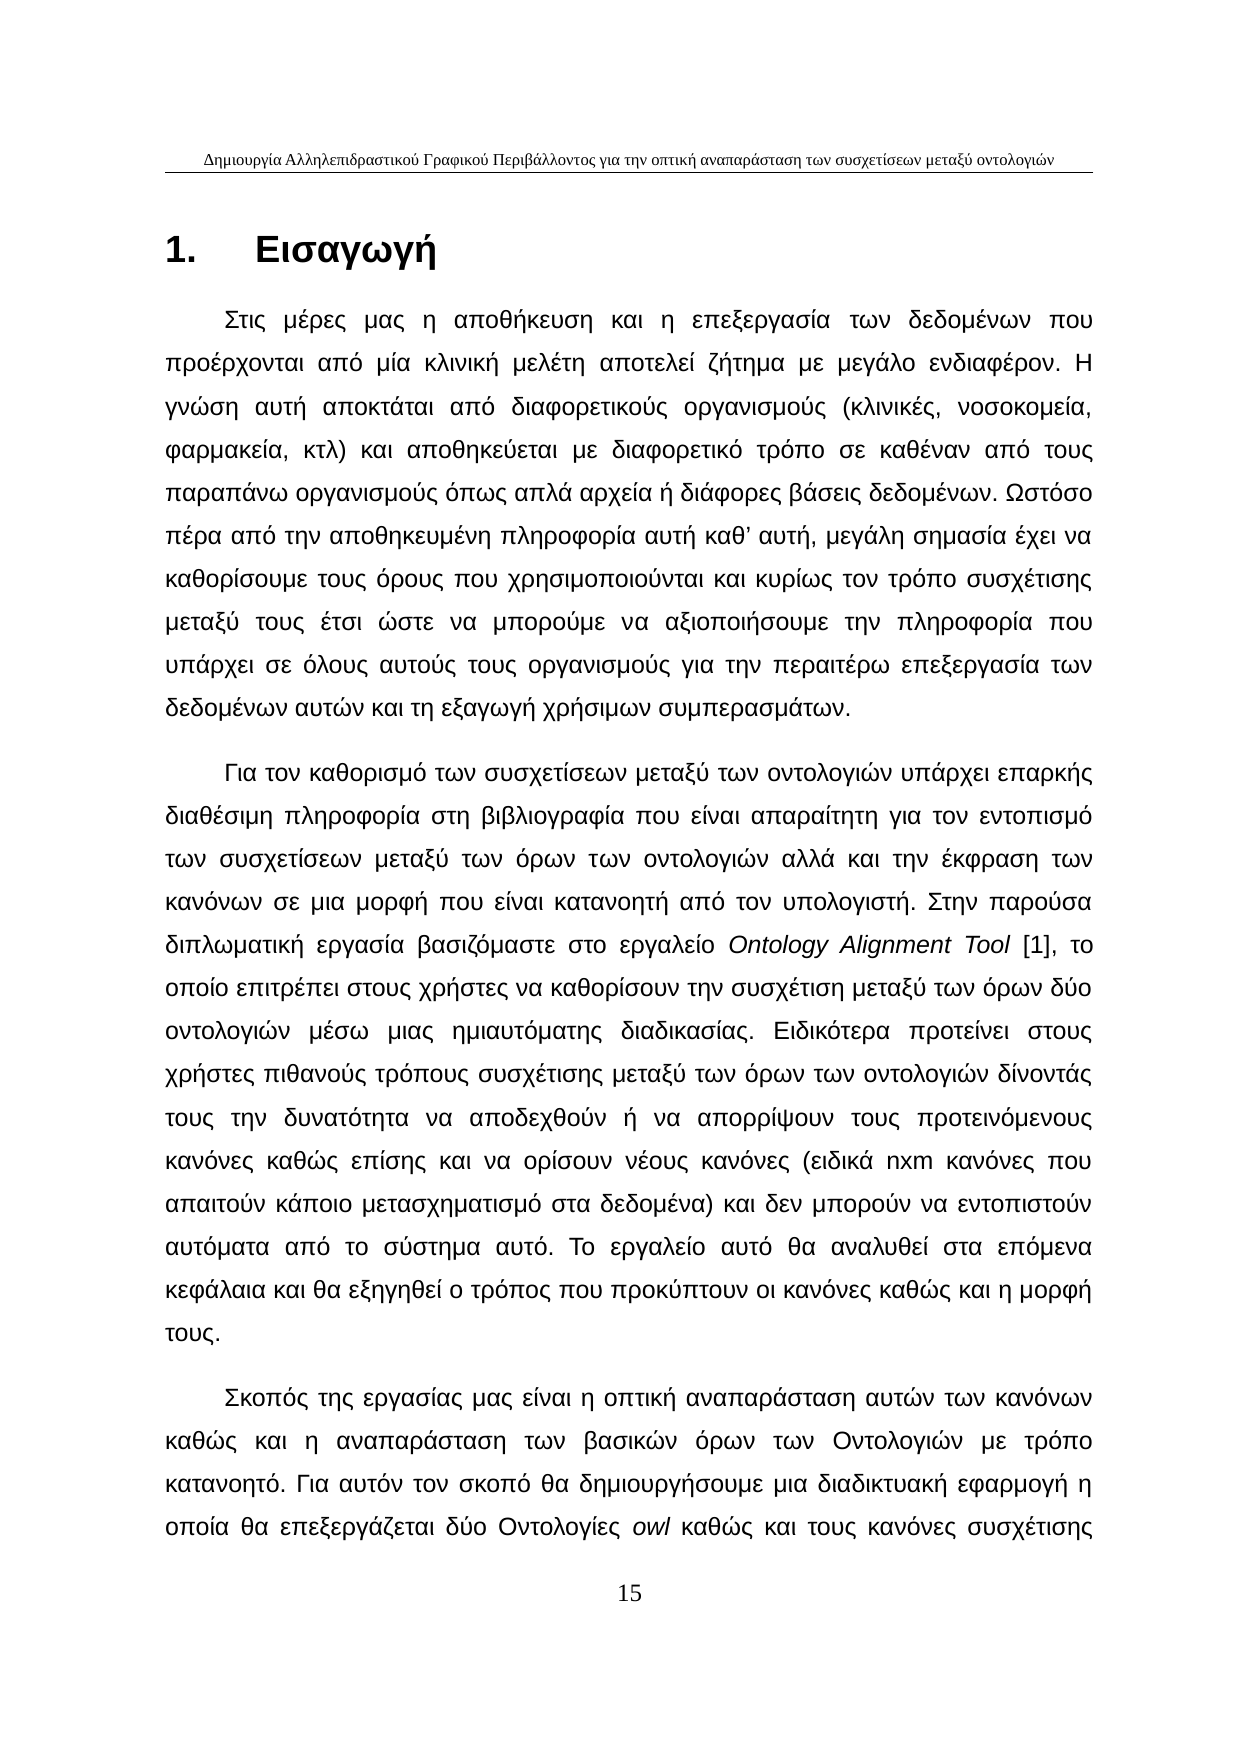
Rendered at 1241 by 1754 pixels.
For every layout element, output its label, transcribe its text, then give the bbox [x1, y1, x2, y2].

text Σκοπός της εργασίας μας είναι η οπτική αναπαράσταση αυτών των κανόνων καθώς και η αναπαράσταση των βασικών όρων των Οντολογιών με τρόπο κατανοητό. Για αυτόν τον σκοπό θα δημιουργήσουμε μια διαδικτυακή εφαρμογή η οποία θα επεξεργάζεται δύο Οντολογίες owl καθώς και τους κανόνες συσχέτισης [165, 1382, 1093, 1541]
text Για τον καθορισμό των συσχετίσεων μεταξύ των οντολογιών υπάρχει επαρκής διαθέσιμη πληροφορία στη βιβλιογραφία που είναι απαραίτητη για τον εντοπισμό των συσχετίσεων μεταξύ των όρων των οντολογιών αλλά και την έκφραση των κανόνων σε μια μορφή που είναι κατανοητή από τον υπολογιστή. Στην παρούσα διπλωματική εργασία βασιζόμαστε στο εργαλείο Ontology Alignment Tool [1], το οποίο επιτρέπει στους χρήστες να καθορίσουν την συσχέτιση μεταξύ των όρων δύο οντολογιών μέσω μιας ημιαυτόματης διαδικασίας. Ειδικότερα προτείνει στους χρήστες πιθανούς τρόπους συσχέτισης μεταξύ των όρων των οντολογιών δίνοντάς τους την δυνατότητα να αποδεχθούν ή να απορρίψουν τους προτεινόμενους κανόνες καθώς επίσης και να ορίσουν νέους κανόνες (ειδικά nxm κανόνες που απαιτούν κάποιο μετασχηματισμό στα δεδομένα) και δεν μπορούν να εντοπιστούν αυτόματα από το σύστημα αυτό. Το εργαλείο αυτό θα αναλυθεί στα επόμενα κεφάλαια και θα εξηγηθεί ο τρόπος που προκύπτουν οι κανόνες καθώς και η μορφή τους. [165, 758, 1093, 1347]
text Στις μέρες μας η αποθήκευση και η επεξεργασία των δεδομένων που προέρχονται από μία κλινική μελέτη αποτελεί ζήτημα με μεγάλο ενδιαφέρον. Η γνώση αυτή αποκτάται από διαφορετικούς οργανισμούς (κλινικές, νοσοκομεία, φαρμακεία, κτλ) και αποθηκεύεται με διαφορετικό τρόπο σε καθέναν από τους παραπάνω οργανισμούς όπως απλά αρχεία ή διάφορες βάσεις δεδομένων. Ωστόσο πέρα από την αποθηκευμένη πληροφορία αυτή καθ’ αυτή, μεγάλη σημασία έχει να καθορίσουμε τους όρους που χρησιμοποιούνται και κυρίως τον τρόπο συσχέτισης μεταξύ τους έτσι ώστε να μπορούμε να αξιοποιήσουμε την πληροφορία που υπάρχει σε όλους αυτούς τους οργανισμούς για την περαιτέρω επεξεργασία των δεδομένων αυτών και τη εξαγωγή χρήσιμων συμπερασμάτων. [165, 305, 1093, 722]
subtitle Εισαγωγή [165, 227, 1093, 271]
